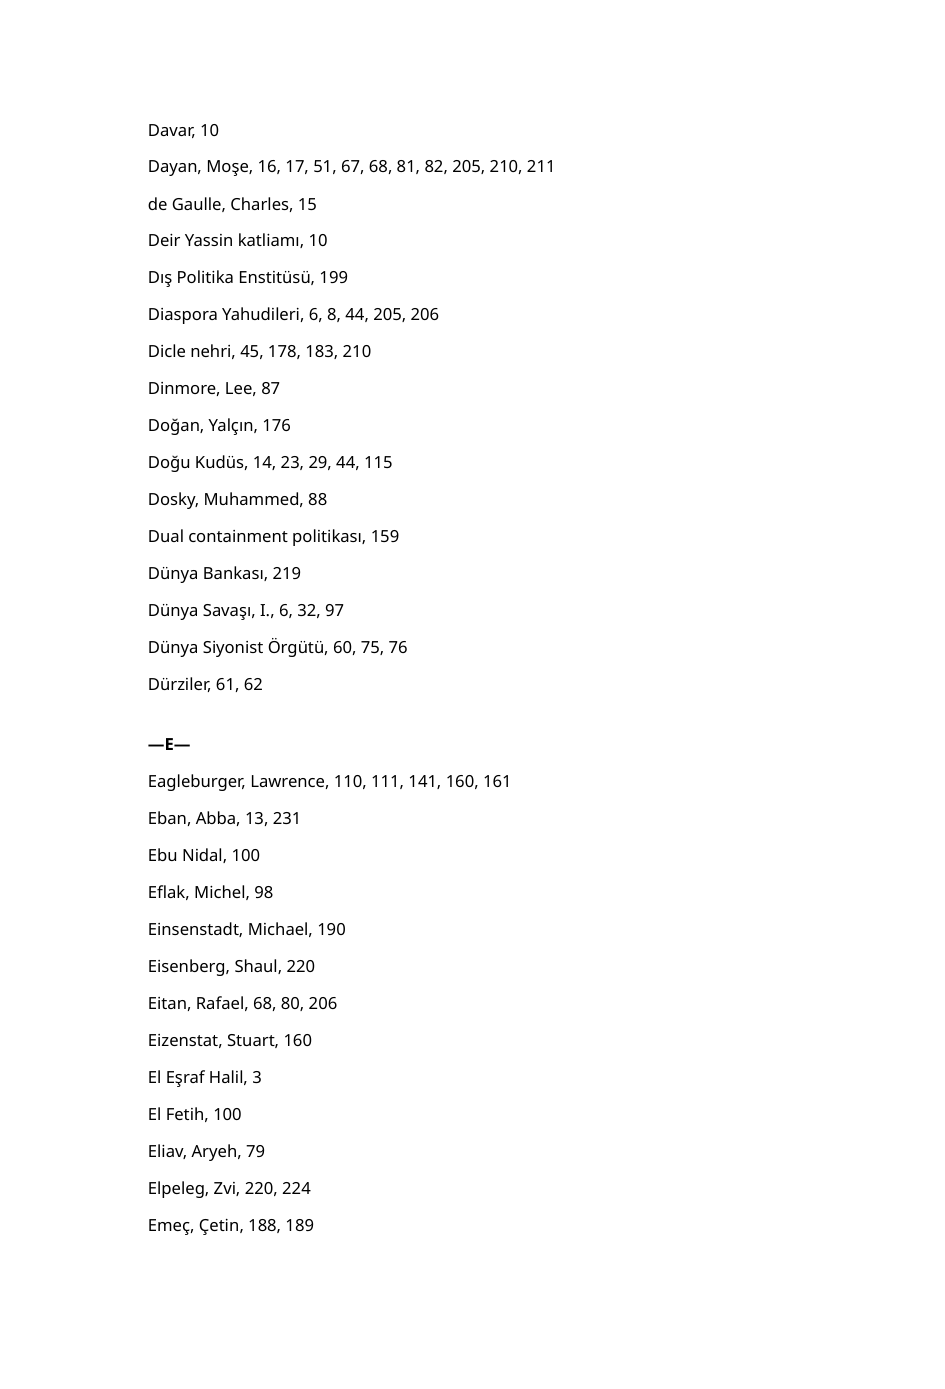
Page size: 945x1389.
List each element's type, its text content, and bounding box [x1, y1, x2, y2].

text Eagleburger, Lawrence, 110, 111, 141, 160, 161 [148, 769, 827, 806]
text Dicle nehri, 45, 178, 183, 210 [148, 340, 827, 377]
text El Fetih, 100 [148, 1102, 827, 1139]
text El Eşraf Halil, 3 [148, 1065, 827, 1102]
text Dünya Savaşı, I., 6, 32, 97 [148, 599, 827, 636]
text Doğu Kudüs, 14, 23, 29, 44, 115 [148, 451, 827, 488]
text Eliav, Aryeh, 79 [148, 1139, 827, 1176]
text Dış Politika Enstitüsü, 199 [148, 266, 827, 303]
text Eitan, Rafael, 68, 80, 206 [148, 991, 827, 1028]
text Deir Yassin katliamı, 10 [148, 229, 827, 266]
text Emeç, Çetin, 188, 189 [148, 1213, 827, 1250]
text Einsenstadt, Michael, 190 [148, 917, 827, 954]
text Dünya Bankası, 219 [148, 562, 827, 599]
text Diaspora Yahudileri, 6, 8, 44, 205, 206 [148, 303, 827, 340]
text Eizenstat, Stuart, 160 [148, 1028, 827, 1065]
text Ebu Nidal, 100 [148, 843, 827, 880]
text Elpeleg, Zvi, 220, 224 [148, 1176, 827, 1213]
text Dual containment politikası, 159 [148, 525, 827, 562]
text Dürziler, 61, 62 [148, 673, 827, 710]
text Eisenberg, Shaul, 220 [148, 954, 827, 991]
text Dosky, Muhammed, 88 [148, 488, 827, 525]
text de Gaulle, Charles, 15 [148, 192, 827, 229]
text Dayan, Moşe, 16, 17, 51, 67, 68, 81, 82, 205, 210, 211 [148, 155, 827, 192]
text Davar, 10 [148, 118, 827, 155]
text Doğan, Yalçın, 176 [148, 414, 827, 451]
text Dinmore, Lee, 87 [148, 377, 827, 414]
text Eflak, Michel, 98 [148, 880, 827, 917]
text Eban, Abba, 13, 231 [148, 806, 827, 843]
text Dünya Siyonist Örgütü, 60, 75, 76 [148, 636, 827, 673]
text —E— [148, 732, 827, 769]
